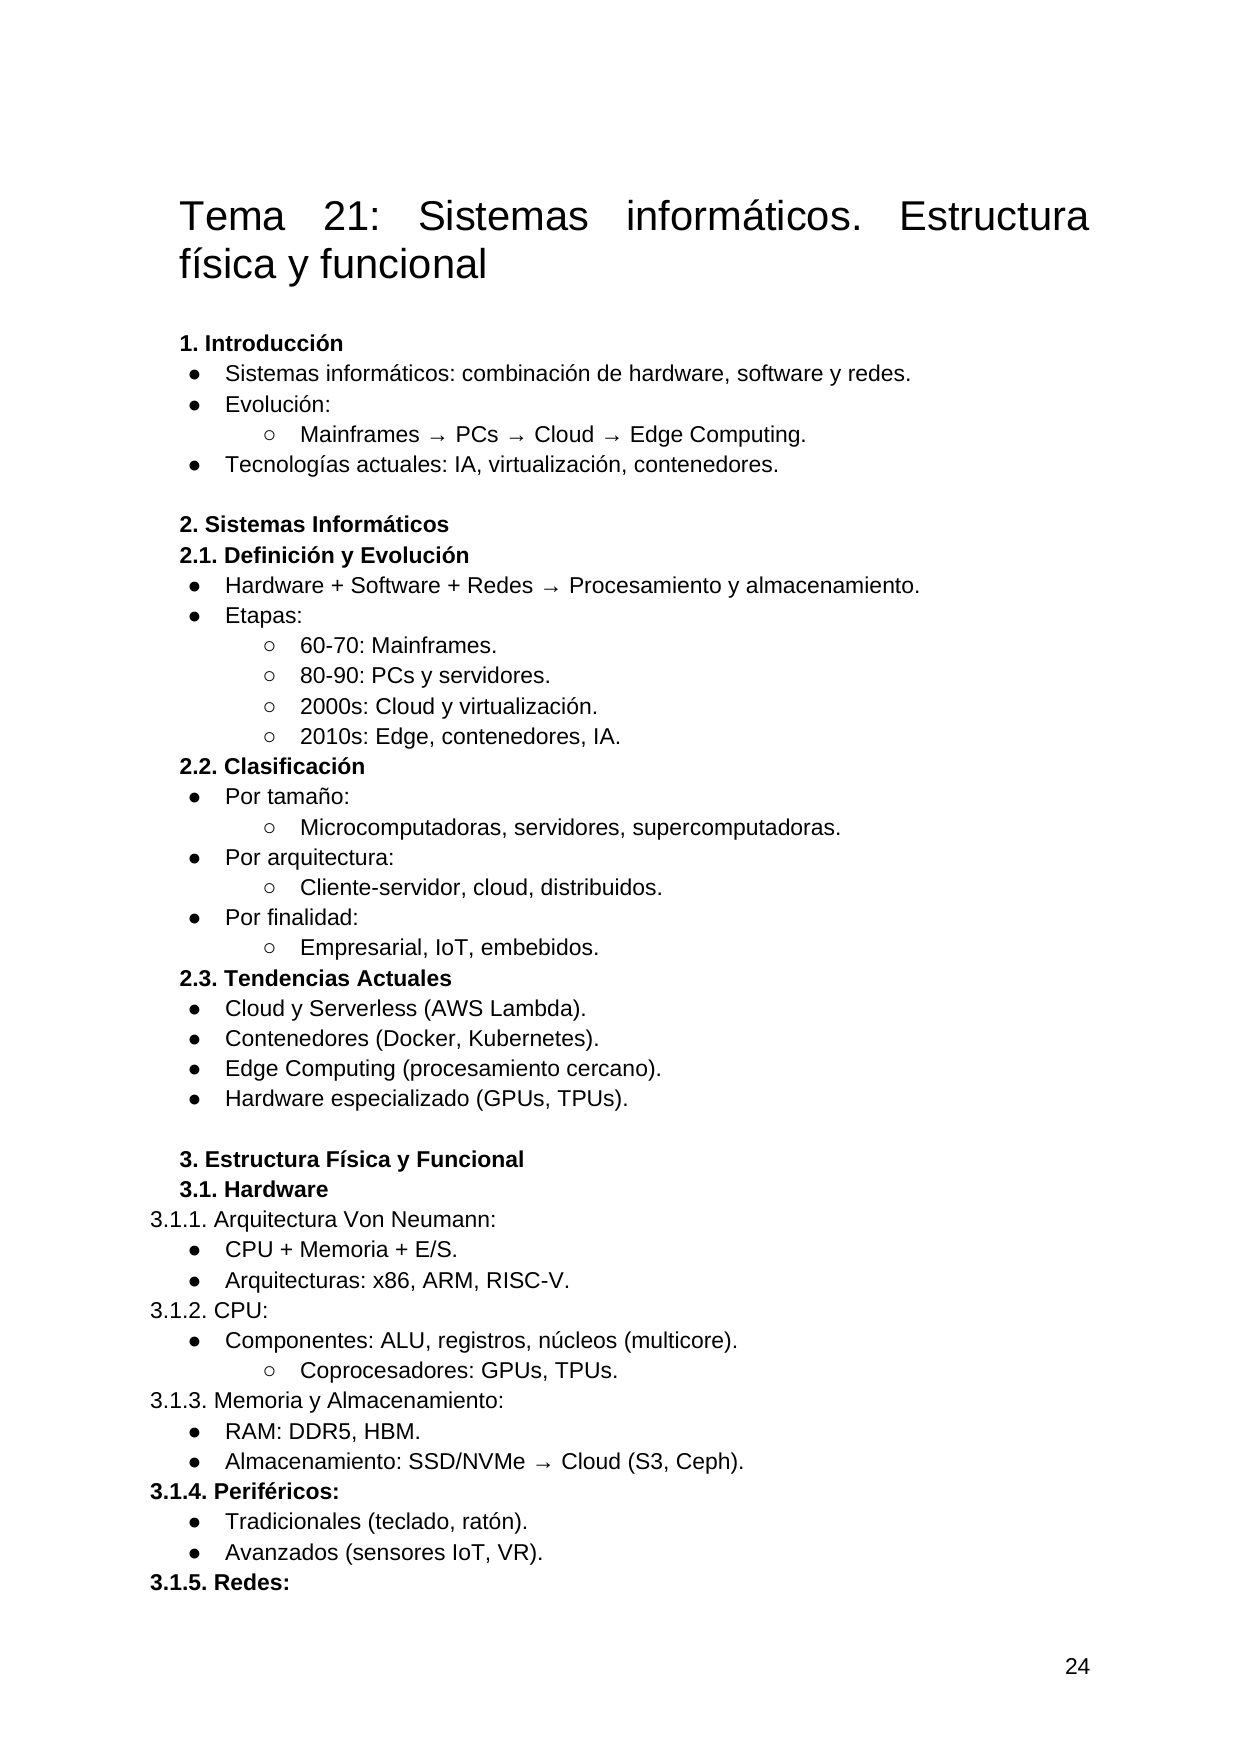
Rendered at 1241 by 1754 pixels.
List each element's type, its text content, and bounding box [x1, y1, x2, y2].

text 3.1.2. CPU: [150, 1297, 1090, 1323]
text 3.1.1. Arquitectura Von Neumann: [150, 1206, 1090, 1233]
list Hardware especializado (GPUs, TPUs). [187, 1085, 1090, 1112]
list RAM: DDR5, HBM. [187, 1418, 1090, 1444]
list Tecnologías actuales: IA, virtualización, contenedores. [187, 451, 1090, 477]
list Cliente-servidor, cloud, distribuidos. [262, 874, 1090, 900]
list 2010s: Edge, contenedores, IA. [262, 723, 1090, 749]
text 2.2. Clasificación [179, 753, 1090, 779]
list Cloud y Serverless (AWS Lambda). [187, 995, 1090, 1021]
list Sistemas informáticos: combinación de hardware, software y redes. [187, 360, 1090, 387]
subtitle Tema 21: Sistemas informáticos. Estructura física y funcional [179, 192, 1090, 287]
list Avanzados (sensores IoT, VR). [187, 1538, 1090, 1565]
list Edge Computing (procesamiento cercano). [187, 1055, 1090, 1082]
text 3.1.5. Redes: [150, 1569, 1090, 1595]
list Componentes: ALU, registros, núcleos (multicore). [187, 1327, 1090, 1353]
list Empresarial, IoT, embebidos. [262, 934, 1090, 961]
text 3.1.4. Periféricos: [150, 1478, 1090, 1504]
list Mainframes → PCs → Cloud → Edge Computing. [262, 421, 1090, 447]
text 2.1. Definición y Evolución [179, 542, 1090, 568]
list Almacenamiento: SSD/NVMe → Cloud (S3, Ceph). [187, 1448, 1090, 1474]
list Arquitecturas: x86, ARM, RISC-V. [187, 1267, 1090, 1293]
text 1. Introducción [179, 330, 1090, 357]
list Microcomputadoras, servidores, supercomputadoras. [262, 813, 1090, 840]
list Etapas: [187, 602, 1090, 628]
text 2.3. Tendencias Actuales [179, 964, 1090, 991]
list Coprocesadores: GPUs, TPUs. [262, 1357, 1090, 1384]
list CPU + Memoria + E/S. [187, 1236, 1090, 1263]
text 3.1. Hardware [179, 1176, 1090, 1202]
list Evolución: [187, 391, 1090, 417]
list Por tamaño: [187, 783, 1090, 810]
list 80-90: PCs y servidores. [262, 662, 1090, 689]
list Por finalidad: [187, 904, 1090, 931]
text 3.1.3. Memoria y Almacenamiento: [150, 1387, 1090, 1414]
list Tradicionales (teclado, ratón). [187, 1508, 1090, 1535]
text 2. Sistemas Informáticos [179, 511, 1090, 538]
list Hardware + Software + Redes → Procesamiento y almacenamiento. [187, 572, 1090, 598]
list 2000s: Cloud y virtualización. [262, 693, 1090, 719]
list 60-70: Mainframes. [262, 632, 1090, 659]
text 3. Estructura Física y Funcional [179, 1146, 1090, 1172]
list Contenedores (Docker, Kubernetes). [187, 1025, 1090, 1051]
list Por arquitectura: [187, 844, 1090, 870]
